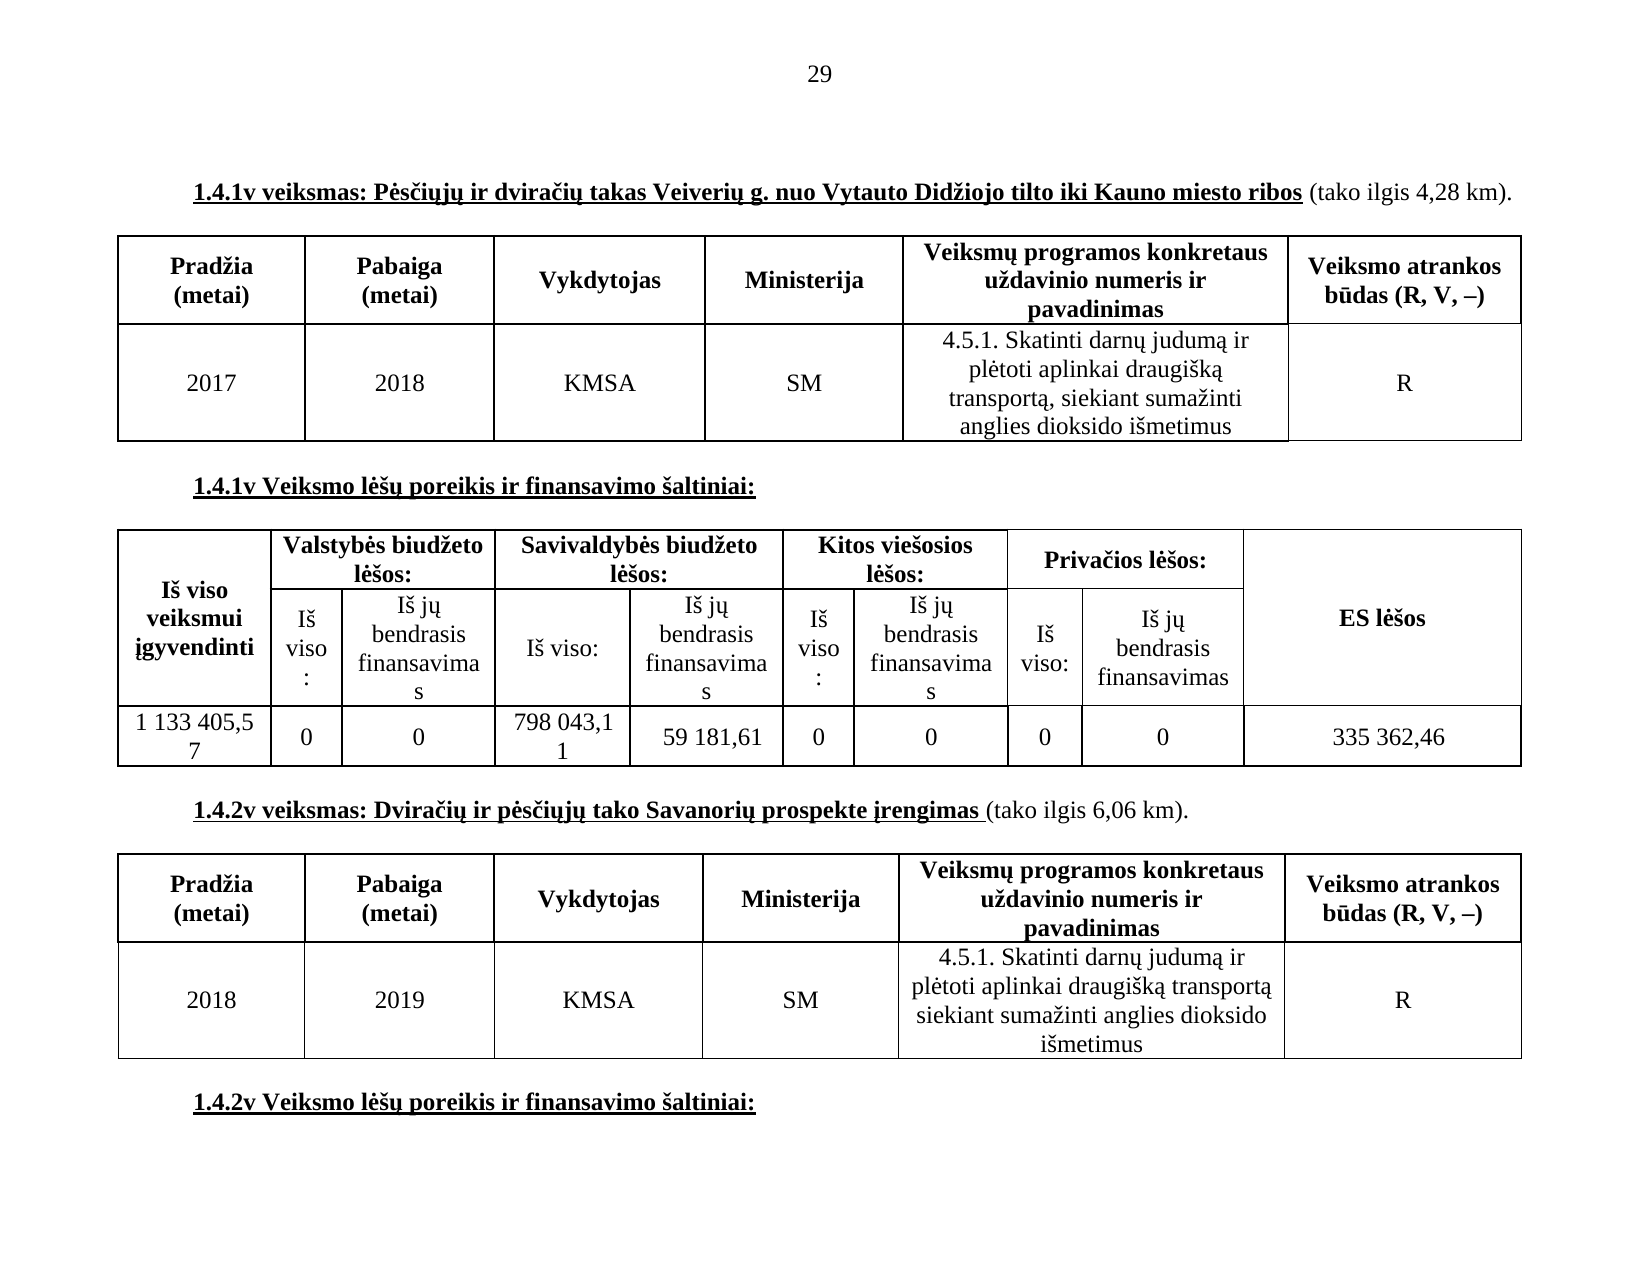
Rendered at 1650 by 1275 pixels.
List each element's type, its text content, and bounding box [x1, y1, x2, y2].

table_header Veiksmų programos konkretaus uždavinio numeris ir pavadinimas [904, 237, 1287, 323]
text 1.4.2v veiksmas: Dviračių ir pėsčiųjų tako Savanorių prospekte įrengimas (tako ilgis 6,06 km). [118, 796, 1521, 824]
text 1.4.2v Veiksmo lėšų poreikis ir finansavimo šaltiniai: [118, 1087, 1521, 1116]
table_cell 2017 [119, 325, 304, 440]
table_header Valstybės biudžeto lėšos: [272, 531, 494, 588]
table_cell 2018 [119, 943, 304, 1057]
table_cell Iš viso: [272, 590, 341, 705]
table_cell R [1285, 943, 1521, 1057]
table_header Kitos viešosios lėšos: [784, 531, 1007, 588]
table_cell Iš jų bendrasis finansavimas [1083, 589, 1243, 705]
table_cell 1 133 405,57 [119, 707, 270, 765]
table_cell 0 [272, 707, 341, 765]
table_cell Iš viso: [784, 590, 853, 705]
table_cell 0 [784, 707, 853, 765]
table_header Pradžia (metai) [119, 237, 304, 323]
table_header Iš viso veiksmui įgyvendinti [119, 531, 270, 705]
table_cell Iš jų bendrasis finansavimas [631, 590, 782, 705]
table_cell 59 181,61 [631, 707, 782, 765]
table_cell 0 [343, 707, 494, 765]
table_cell 0 [1083, 706, 1243, 765]
table_cell KMSA [495, 943, 702, 1057]
table_header Veiksmo atrankos būdas (R, V, –) [1286, 855, 1520, 941]
table_cell Iš jų bendrasis finansavimas [855, 590, 1007, 705]
table_header Pradžia (metai) [119, 855, 304, 941]
table_header Ministerija [704, 855, 898, 941]
table_header Pabaiga (metai) [306, 855, 493, 941]
text 1.4.1v Veiksmo lėšų poreikis ir finansavimo šaltiniai: [118, 471, 1521, 500]
table_header Savivaldybės biudžeto lėšos: [496, 531, 782, 588]
table_cell Iš jų bendrasis finansavimas [343, 590, 494, 705]
text 1.4.1v veiksmas: Pėsčiųjų ir dviračių takas Veiverių g. nuo Vytauto Didžiojo tilto iki Kauno miesto ribos (tako ilgis 4,28 km). [118, 177, 1521, 206]
table_cell SM [703, 943, 898, 1057]
table_cell KMSA [495, 325, 704, 440]
table_cell R [1289, 324, 1521, 440]
table_header ES lėšos [1244, 530, 1521, 705]
table_cell SM [706, 325, 902, 440]
table_cell 335 362,46 [1245, 706, 1520, 765]
table_cell 4.5.1. Skatinti darnų judumą ir plėtoti aplinkai draugišką transportą, siekiant sumažinti anglies dioksido išmetimus [904, 325, 1288, 440]
table_header Ministerija [706, 237, 902, 323]
table_cell 798 043,11 [496, 707, 629, 765]
table_header Veiksmo atrankos būdas (R, V, –) [1289, 237, 1520, 323]
table_cell 4.5.1. Skatinti darnų judumą ir plėtoti aplinkai draugišką transportą siekiant sumažinti anglies dioksido išmetimus [899, 943, 1284, 1057]
table_header Veiksmų programos konkretaus uždavinio numeris ir pavadinimas [900, 855, 1284, 941]
table_cell 0 [855, 707, 1007, 765]
table_header Vykdytojas [495, 237, 704, 323]
table_header Pabaiga (metai) [306, 237, 493, 323]
table_header Privačios lėšos: [1008, 530, 1243, 588]
table_cell Iš viso: [496, 590, 629, 705]
table_cell 2019 [305, 943, 494, 1057]
table_cell Iš viso: [1008, 589, 1082, 705]
table_cell 2018 [306, 325, 493, 440]
table_cell 0 [1009, 706, 1081, 765]
table_header Vykdytojas [495, 855, 702, 941]
